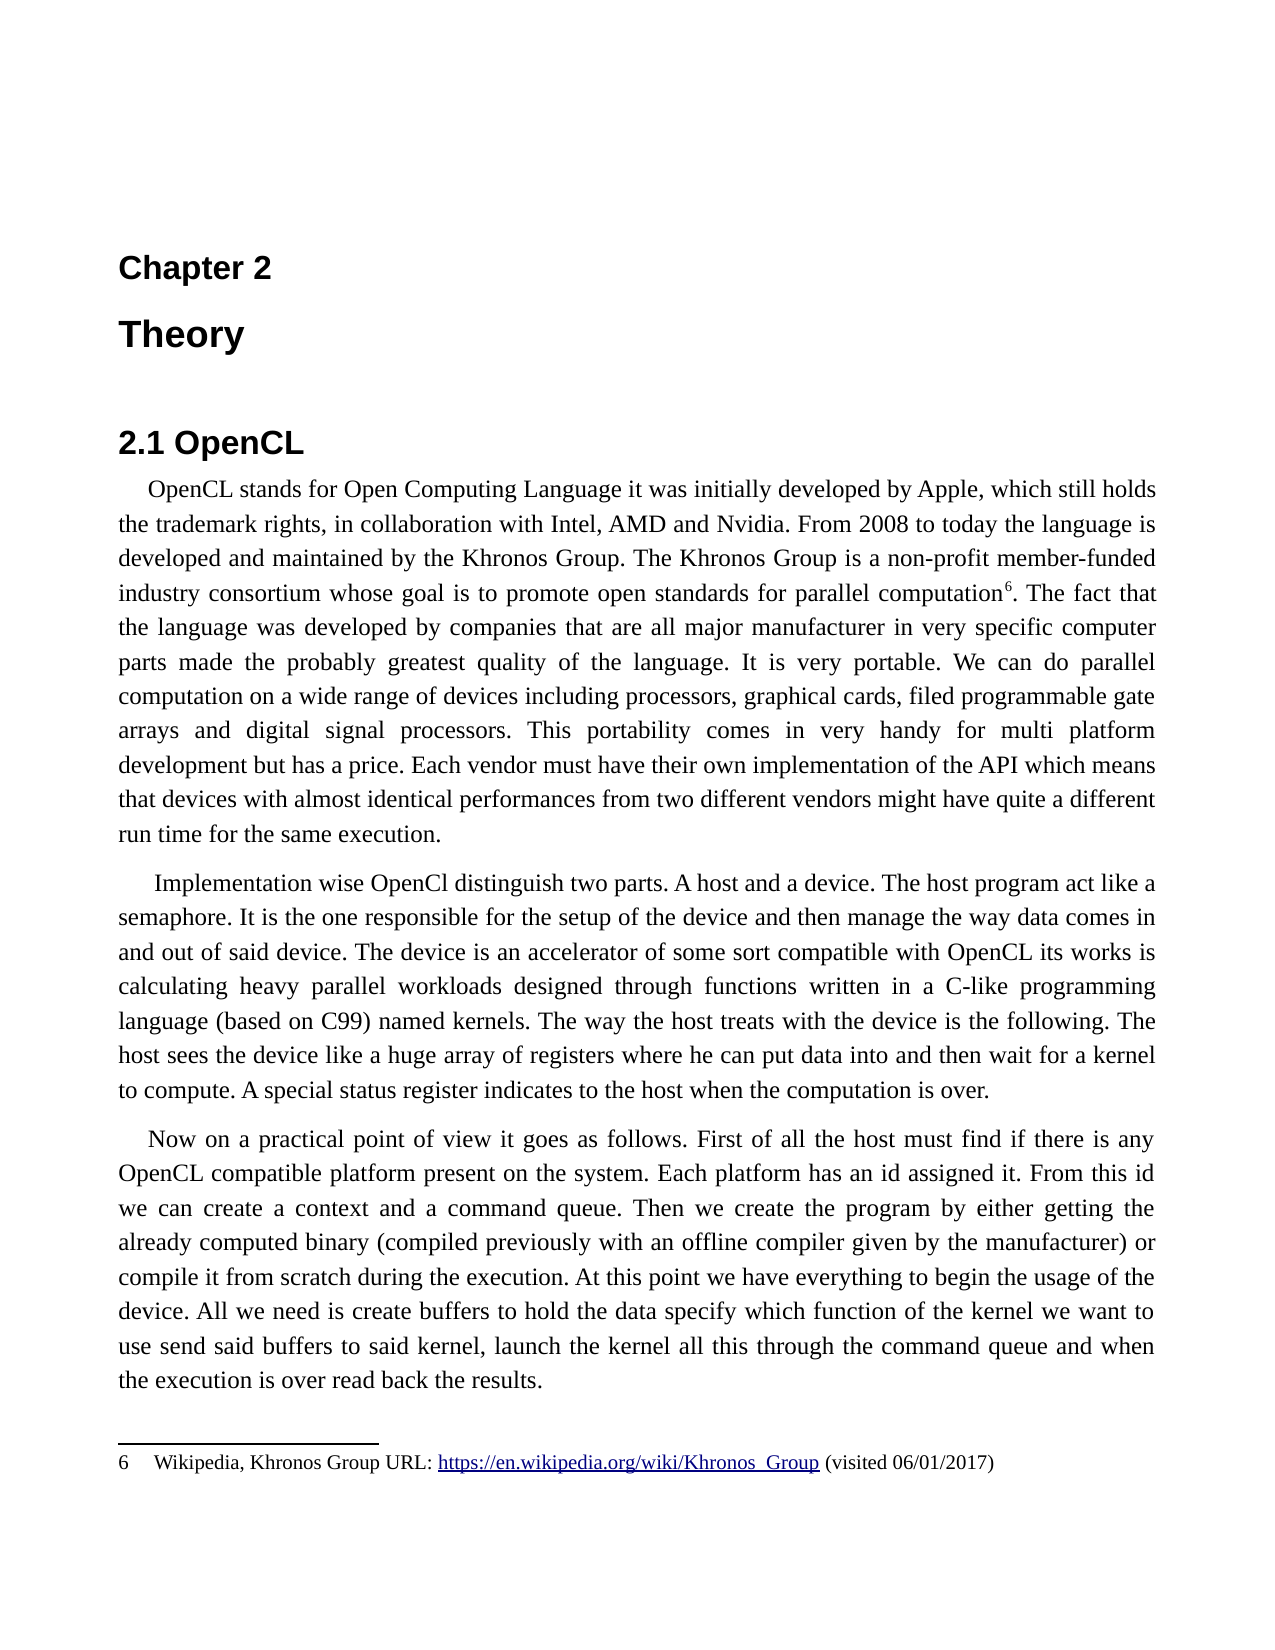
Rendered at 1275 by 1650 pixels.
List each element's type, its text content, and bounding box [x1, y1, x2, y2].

subtitle Chapter 2 [118, 248, 1157, 287]
subtitle Theory [118, 312, 1157, 355]
text Wikipedia, Khronos Group URL: https://en.wikipedia.org/wiki/Khronos_Group (visited 06/01/2017) [118, 1449, 1157, 1474]
text OpenCL stands for Open Computing Language it was initially developed by Apple, which still holds the trademark rights, in collaboration with Intel, AMD and Nvidia. From 2008 to today the language is developed and maintained by the Khronos Group. The Khronos Group is a non-profit member-funded industry consortium whose goal is to promote open standards for parallel computation. The fact that the language was developed by companies that are all major manufacturer in very specific computer parts made the probably greatest quality of the language. It is very portable. We can do parallel computation on a wide range of devices including processors, graphical cards, filed programmable gate arrays and digital signal processors. This portability comes in very handy for multi platform development but has a price. Each vendor must have their own implementation of the API which means that devices with almost identical performances from two different vendors might have quite a different run time for the same execution. [118, 474, 1157, 848]
subtitle 2.1 OpenCL [118, 423, 1157, 462]
text Implementation wise OpenCl distinguish two parts. A host and a device. The host program act like a semaphore. It is the one responsible for the setup of the device and then manage the way data comes in and out of said device. The device is an accelerator of some sort compatible with OpenCL its works is calculating heavy parallel workloads designed through functions written in a C-like programming language (based on C99) named kernels. The way the host treats with the device is the following. The host sees the device like a huge array of registers where he can put data into and then wait for a kernel to compute. A special status register indicates to the host when the computation is over. [118, 868, 1157, 1104]
text Now on a practical point of view it goes as follows. First of all the host must find if there is any OpenCL compatible platform present on the system. Each platform has an id assigned it. From this id we can create a context and a command queue. Then we create the program by either getting the already computed binary (compiled previously with an offline compiler given by the manufacturer) or compile it from scratch during the execution. At this point we have everything to begin the usage of the device. All we need is create buffers to hold the data specify which function of the kernel we want to use send said buffers to said kernel, launch the kernel all this through the command queue and when the execution is over read back the results. [118, 1124, 1157, 1394]
